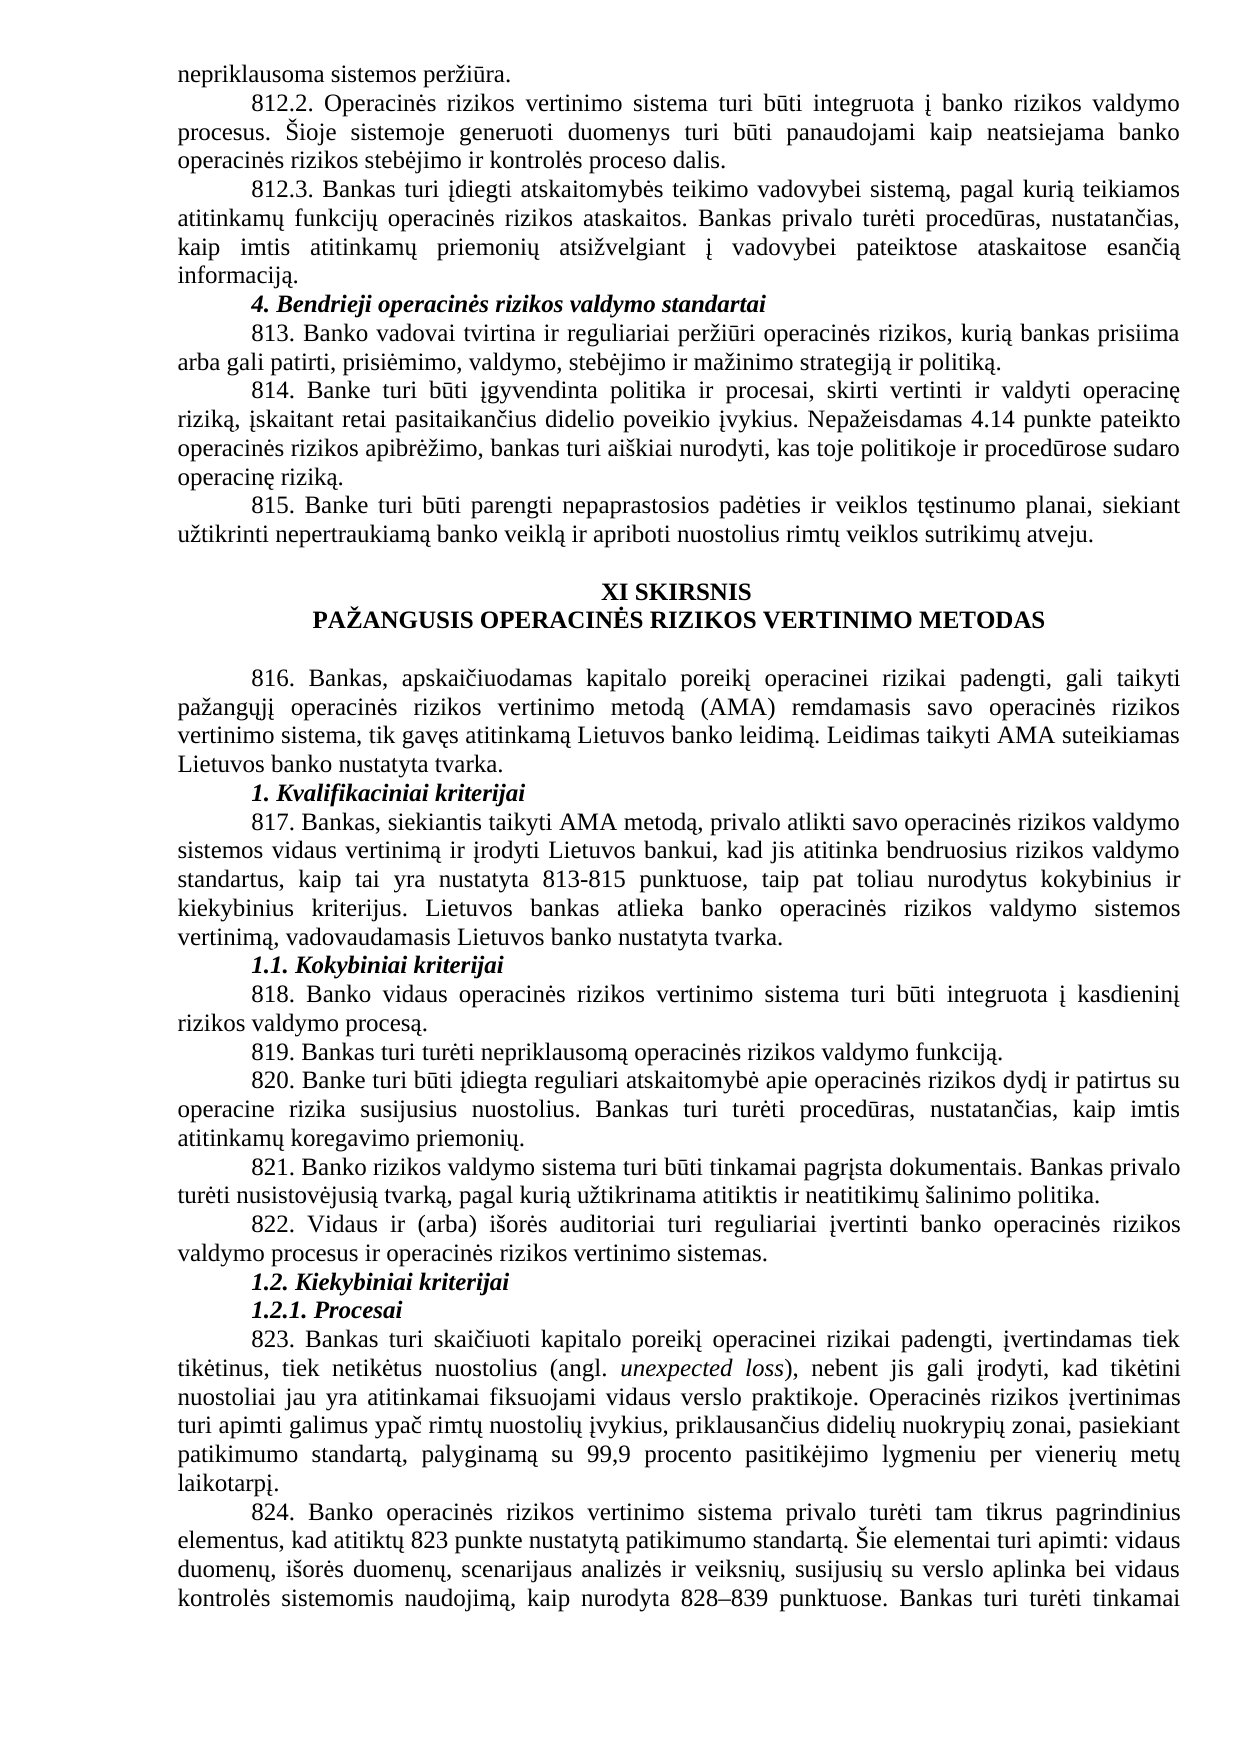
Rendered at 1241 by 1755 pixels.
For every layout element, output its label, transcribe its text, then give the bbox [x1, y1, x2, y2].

text 821. Banko rizikos valdymo sistema turi būti tinkamai pagrįsta dokumentais. Bankas privalo turėti nusistovėjusią tvarką, pagal kurią užtikrinama atitiktis ir neatitikimų šalinimo politika. [177, 1152, 1181, 1209]
text 817. Bankas, siekiantis taikyti AMA metodą, privalo atlikti savo operacinės rizikos valdymo sistemos vidaus vertinimą ir įrodyti Lietuvos bankui, kad jis atitinka bendruosius rizikos valdymo standartus, kaip tai yra nustatyta 813-815 punktuose, taip pat toliau nurodytus kokybinius ir kiekybinius kriterijus. Lietuvos bankas atlieka banko operacinės rizikos valdymo sistemos vertinimą, vadovaudamasis Lietuvos banko nustatyta tvarka. [177, 807, 1181, 950]
text 812.3. Bankas turi įdiegti atskaitomybės teikimo vadovybei sistemą, pagal kurią teikiamos atitinkamų funkcijų operacinės rizikos ataskaitos. Bankas privalo turėti procedūras, nustatančias, kaip imtis atitinkamų priemonių atsižvelgiant į vadovybei pateiktose ataskaitose esančią informaciją. [177, 174, 1181, 289]
text XI SKIRSNIS [177, 577, 1181, 605]
text 814. Banke turi būti įgyvendinta politika ir procesai, skirti vertinti ir valdyti operacinę riziką, įskaitant retai pasitaikančius didelio poveikio įvykius. Nepažeisdamas 4.14 punkte pateikto operacinės rizikos apibrėžimo, bankas turi aiškiai nurodyti, kas toje politikoje ir procedūrose sudaro operacinę riziką. [177, 375, 1181, 490]
text 1. Kvalifikaciniai kriterijai [177, 778, 1181, 807]
text 823. Bankas turi skaičiuoti kapitalo poreikį operacinei rizikai padengti, įvertindamas tiek tikėtinus, tiek netikėtus nuostolius (angl. unexpected loss), nebent jis gali įrodyti, kad tikėtini nuostoliai jau yra atitinkamai fiksuojami vidaus verslo praktikoje. Operacinės rizikos įvertinimas turi apimti galimus ypač rimtų nuostolių įvykius, priklausančius didelių nuokrypių zonai, pasiekiant patikimumo standartą, palyginamą su 99,9 procento pasitikėjimo lygmeniu per vienerių metų laikotarpį. [177, 1324, 1181, 1497]
text 822. Vidaus ir (arba) išorės auditoriai turi reguliariai įvertinti banko operacinės rizikos valdymo procesus ir operacinės rizikos vertinimo sistemas. [177, 1209, 1181, 1267]
text nepriklausoma sistemos peržiūra. [177, 59, 1181, 88]
text 816. Bankas, apskaičiuodamas kapitalo poreikį operacinei rizikai padengti, gali taikyti pažangųjį operacinės rizikos vertinimo metodą (AMA) remdamasis savo operacinės rizikos vertinimo sistema, tik gavęs atitinkamą Lietuvos banko leidimą. Leidimas taikyti AMA suteikiamas Lietuvos banko nustatyta tvarka. [177, 663, 1181, 778]
text PAŽANGUSIS OPERACINĖS RIZIKOS VERTINIMO METODAS [177, 605, 1181, 634]
text 1.2.1. Procesai [177, 1295, 1181, 1324]
text 813. Banko vadovai tvirtina ir reguliariai peržiūri operacinės rizikos, kurią bankas prisiima arba gali patirti, prisiėmimo, valdymo, stebėjimo ir mažinimo strategiją ir politiką. [177, 318, 1181, 375]
text 815. Banke turi būti parengti nepaprastosios padėties ir veiklos tęstinumo planai, siekiant užtikrinti nepertraukiamą banko veiklą ir apriboti nuostolius rimtų veiklos sutrikimų atveju. [177, 490, 1181, 548]
text 820. Banke turi būti įdiegta reguliari atskaitomybė apie operacinės rizikos dydį ir patirtus su operacine rizika susijusius nuostolius. Bankas turi turėti procedūras, nustatančias, kaip imtis atitinkamų koregavimo priemonių. [177, 1065, 1181, 1152]
text 818. Banko vidaus operacinės rizikos vertinimo sistema turi būti integruota į kasdieninį rizikos valdymo procesą. [177, 979, 1181, 1037]
text 812.2. Operacinės rizikos vertinimo sistema turi būti integruota į banko rizikos valdymo procesus. Šioje sistemoje generuoti duomenys turi būti panaudojami kaip neatsiejama banko operacinės rizikos stebėjimo ir kontrolės proceso dalis. [177, 88, 1181, 174]
text 4. Bendrieji operacinės rizikos valdymo standartai [177, 289, 1181, 318]
text 819. Bankas turi turėti nepriklausomą operacinės rizikos valdymo funkciją. [177, 1037, 1181, 1065]
text 824. Banko operacinės rizikos vertinimo sistema privalo turėti tam tikrus pagrindinius elementus, kad atitiktų 823 punkte nustatytą patikimumo standartą. Šie elementai turi apimti: vidaus duomenų, išorės duomenų, scenarijaus analizės ir veiksnių, susijusių su verslo aplinka bei vidaus kontrolės sistemomis naudojimą, kaip nurodyta 828–839 punktuose. Bankas turi turėti tinkamai [177, 1497, 1181, 1612]
text 1.2. Kiekybiniai kriterijai [177, 1267, 1181, 1295]
text 1.1. Kokybiniai kriterijai [177, 950, 1181, 979]
